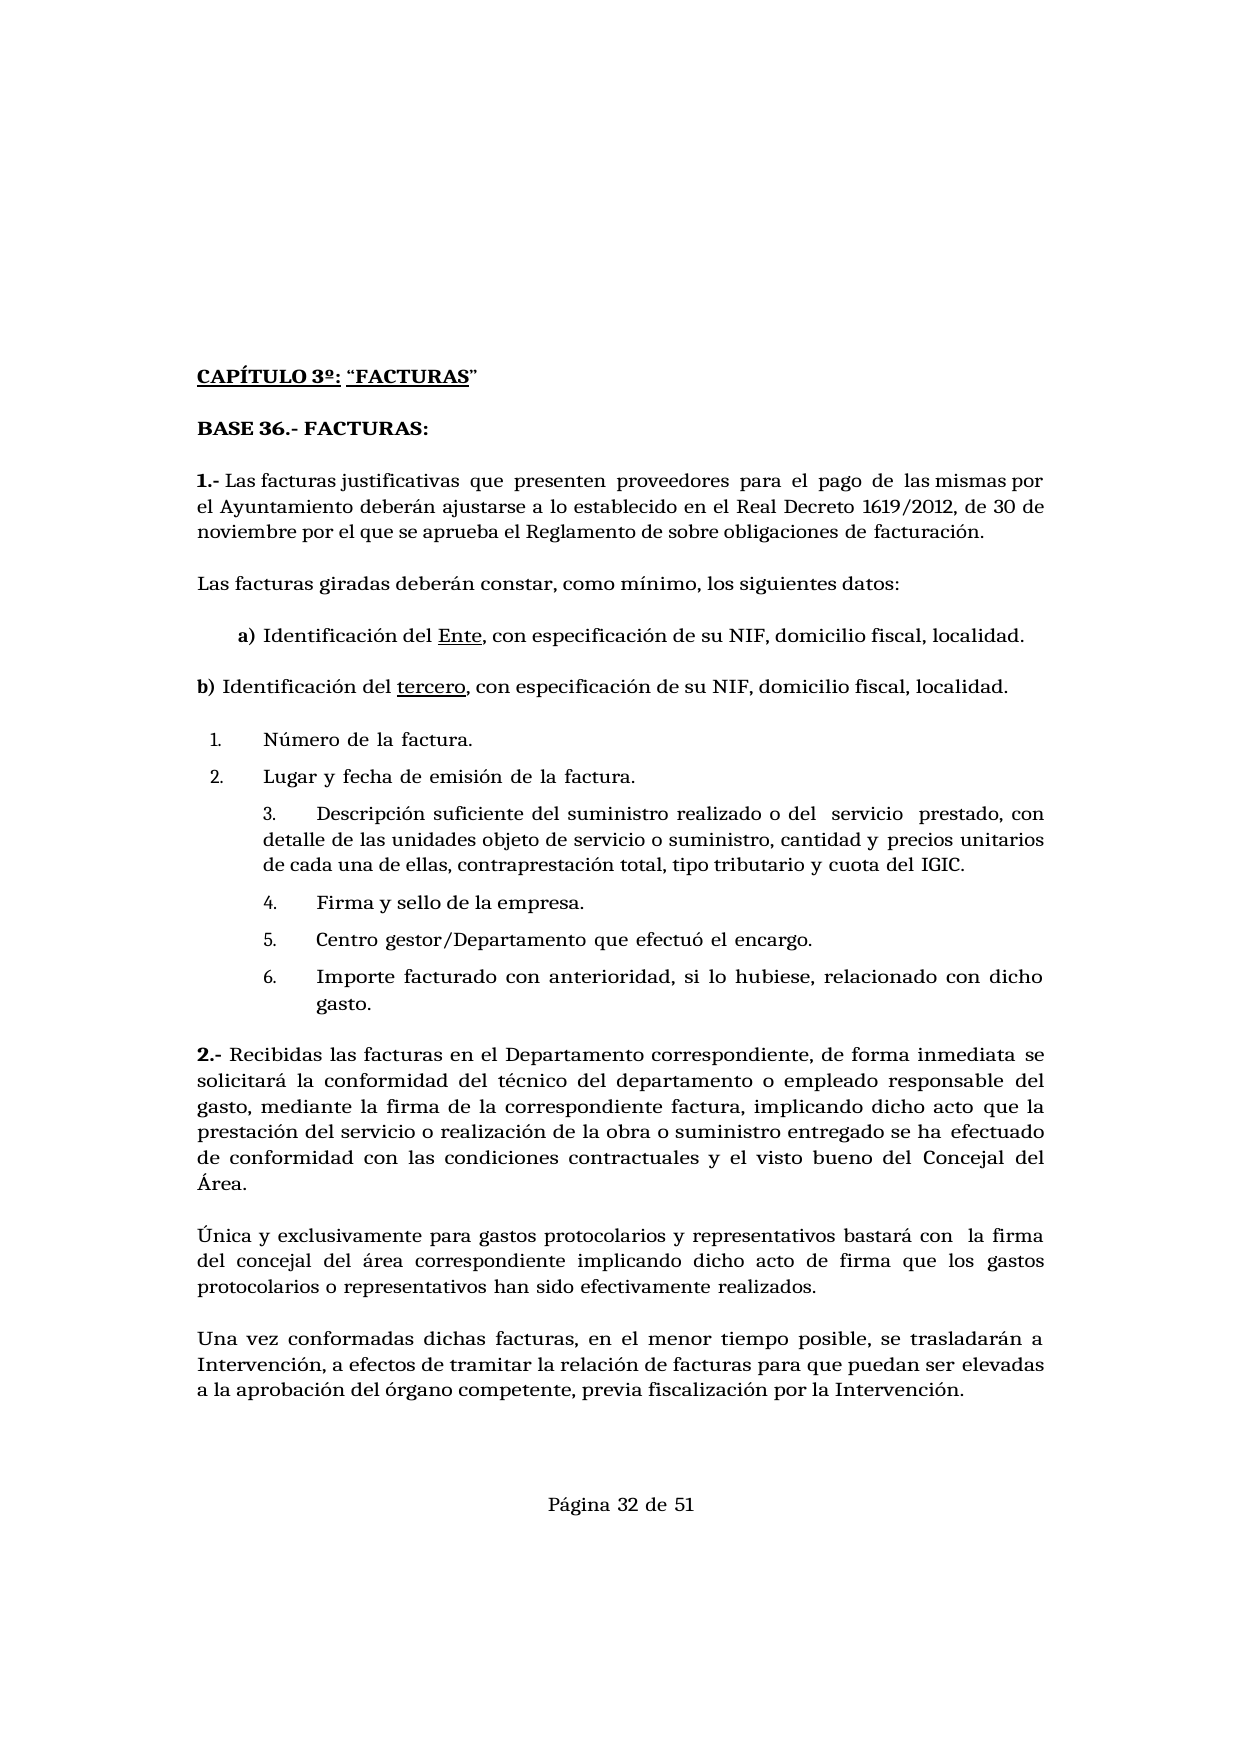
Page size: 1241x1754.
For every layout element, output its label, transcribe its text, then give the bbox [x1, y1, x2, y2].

list Número de la factura. [210, 728, 1076, 751]
text Una vez conformadas dichas facturas, en el menor tiempo posible, se trasladarán a Intervención, a efectos de tramitar la relación de facturas para que puedan ser elevadas a la aprobación del órgano competente, previa fiscalización por la Intervención. [197, 1327, 1044, 1402]
list Descripción suficiente del suministro realizado o del servicio prestado, con detalle de las unidades objeto de servicio o suministro, cantidad y precios unitarios de cada una de ellas, contraprestación total, tipo tributario y cuota del IGIC. [263, 803, 1044, 877]
text Las facturas giradas deberán constar, como mínimo, los siguientes datos: [197, 573, 1076, 596]
subtitle CAPÍTULO 3º: “FACTURAS” [197, 366, 1076, 389]
list Centro gestor/Departamento que efectuó el encargo. [263, 929, 1076, 952]
list Identificación del Ente, con especificación de su NIF, domicilio fiscal, localidad. [238, 624, 1076, 647]
list Lugar y fecha de emisión de la factura. [210, 765, 1076, 788]
list Identificación del tercero, con especificación de su NIF, domicilio fiscal, localidad. [197, 676, 1076, 699]
text BASE 36.- FACTURAS: [197, 418, 1076, 441]
text Página 32 de 51 [538, 1493, 703, 1516]
text Única y exclusivamente para gastos protocolarios y representativos bastará con la firma del concejal del área correspondiente implicando dicho acto de firma que los gastos protocolarios o representativos han sido efectivamente realizados. [197, 1224, 1044, 1299]
text 2.- Recibidas las facturas en el Departamento correspondiente, de forma inmediata se solicitará la conformidad del técnico del departamento o empleado responsable del gasto, mediante la firma de la correspondiente factura, implicando dicho acto que la prestación del servicio o realización de la obra o suministro entregado se ha efectuado de conformidad con las condiciones contractuales y el visto bueno del Concejal del Área. [197, 1044, 1044, 1195]
list Firma y sello de la empresa. [263, 891, 1076, 914]
text 1.- Las facturas justificativas que presenten proveedores para el pago de las mismas por el Ayuntamiento deberán ajustarse a lo establecido en el Real Decreto 1619/2012, de 30 de noviembre por el que se aprueba el Reglamento de sobre obligaciones de facturación. [197, 469, 1044, 544]
list Importe facturado con anterioridad, si lo hubiese, relacionado con dicho gasto. [263, 966, 1044, 1015]
